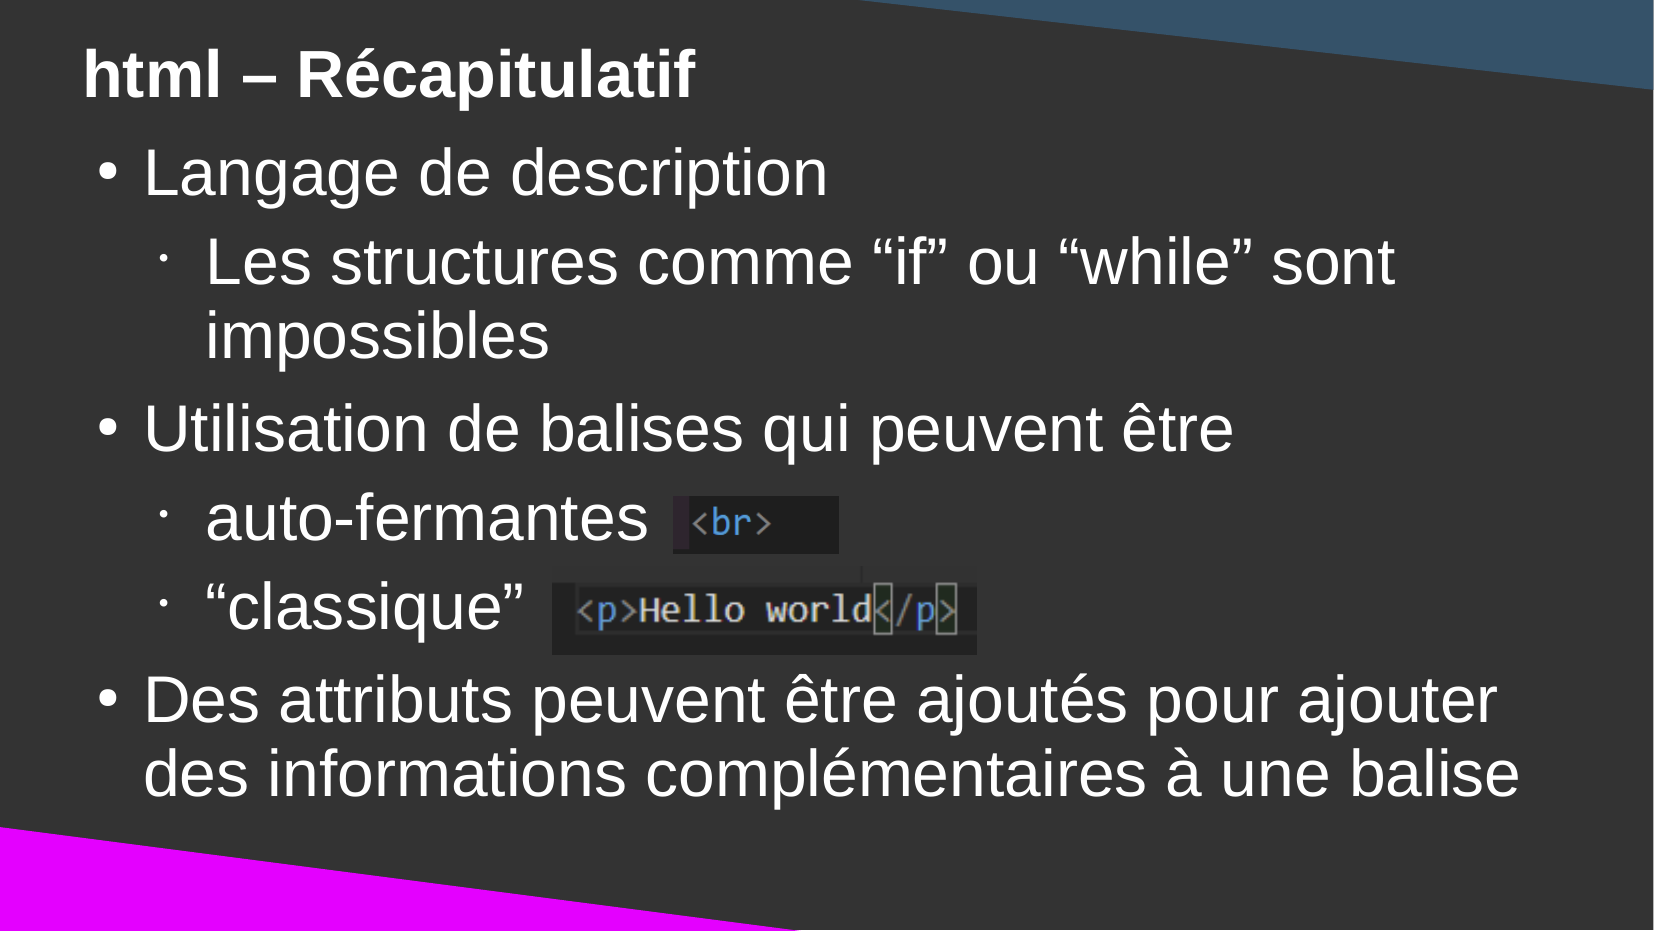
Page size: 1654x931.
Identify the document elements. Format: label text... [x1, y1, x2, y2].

picture [673, 496, 839, 554]
list Langage de description Les structures comme “if” ou “while” sont impossibles Utilisation de balises qui peuvent être auto-fermantes “classique” Des attributs peuvent être ajoutés pour ajouter des informations complémentaires à une balise [80, 135, 1605, 815]
text_box [0, 827, 801, 931]
text_box [858, 0, 1654, 90]
picture [552, 566, 977, 655]
title html – Récapitulatif [82, 37, 1571, 114]
